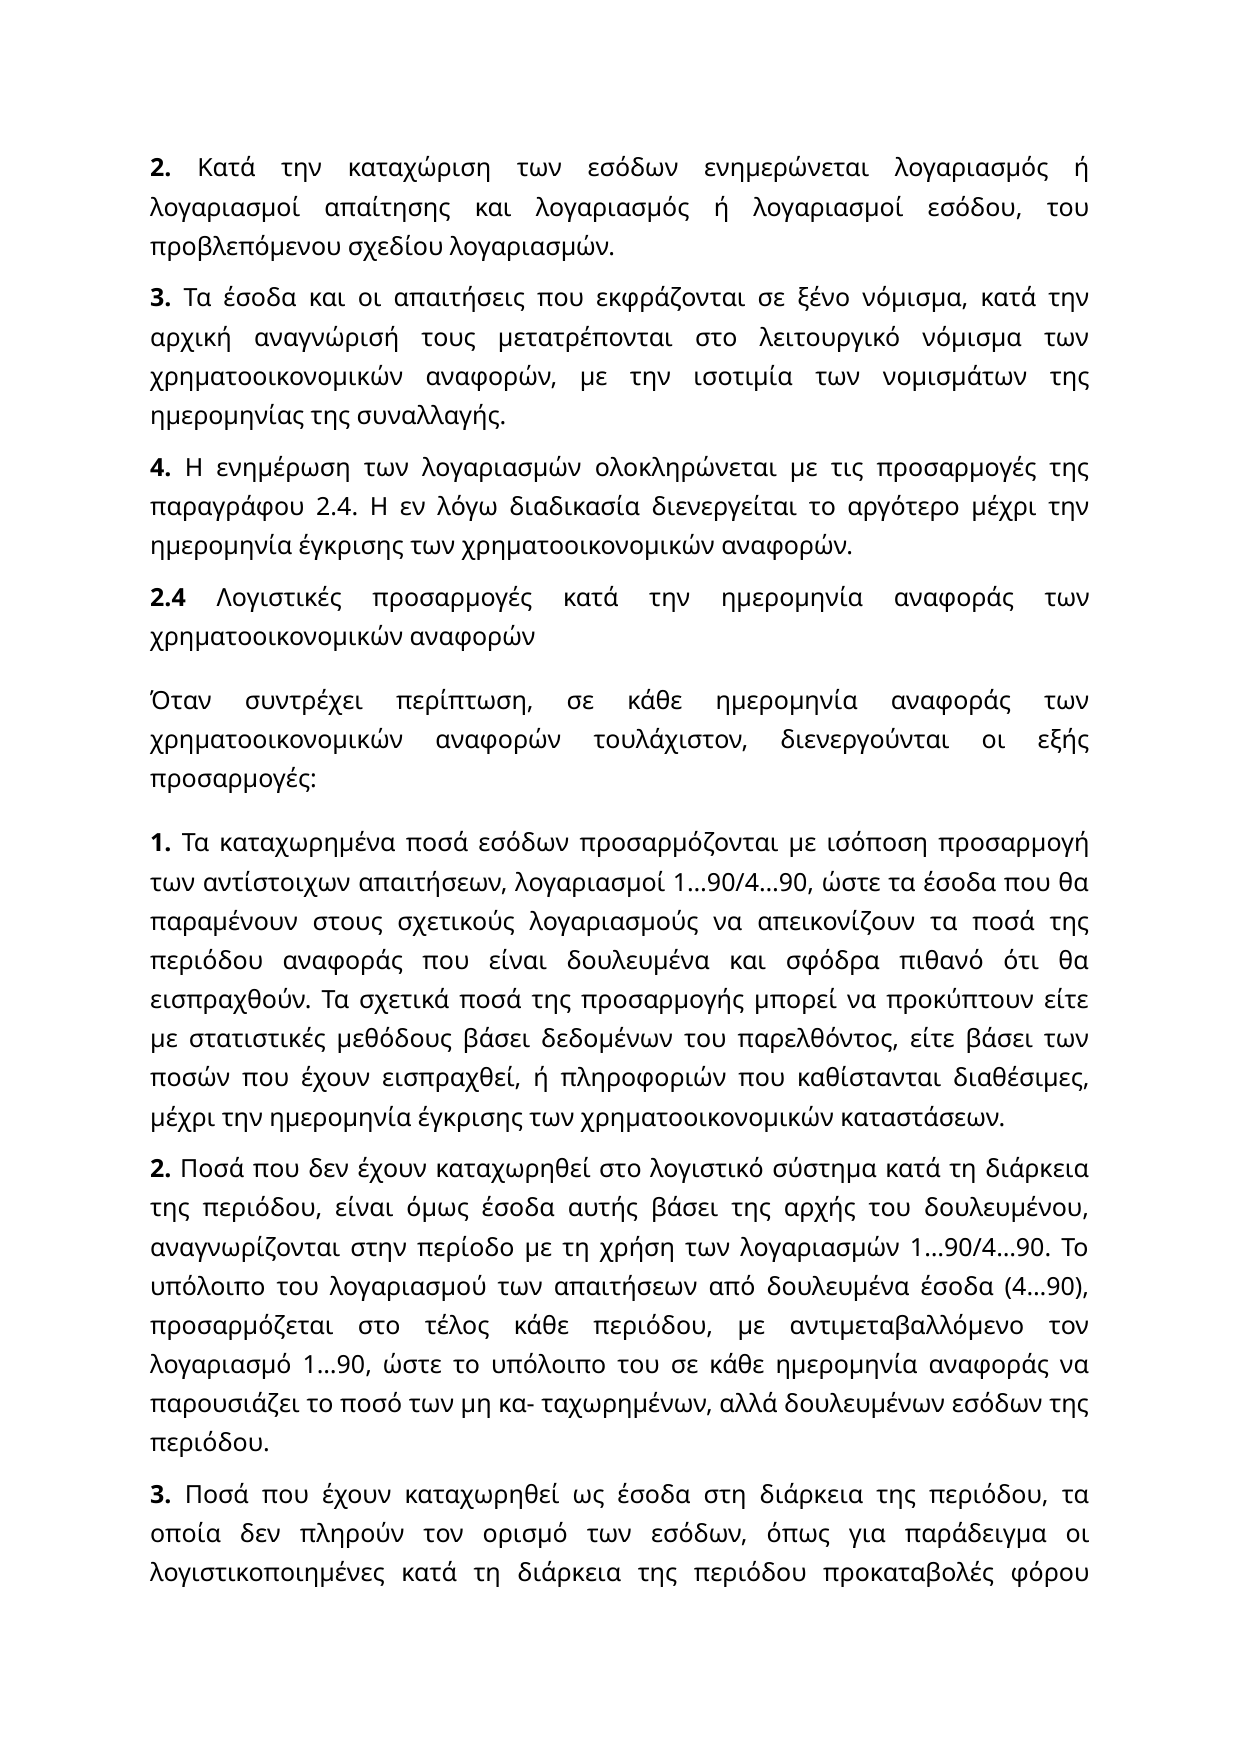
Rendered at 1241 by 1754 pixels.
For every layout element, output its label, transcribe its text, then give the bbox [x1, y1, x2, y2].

text 1. Τα καταχωρημένα ποσά εσόδων προσαρμόζονται με ισόποση προσαρμογή των αντίστοιχων απαιτήσεων, λογαριασμοί 1…90/4…90, ώστε τα έσοδα που θα παραμένουν στους σχετικούς λογαριασμούς να απεικονίζουν τα ποσά της περιόδου αναφοράς που είναι δουλευμένα και σφόδρα πιθανό ότι θα εισπραχθούν. Τα σχετικά ποσά της προσαρμογής μπορεί να προκύπτουν είτε με στατιστικές μεθόδους βάσει δεδομένων του παρελθόντος, είτε βάσει των ποσών που έχουν εισπραχθεί, ή πληροφοριών που καθίστανται διαθέσιμες, μέχρι την ημερομηνία έγκρισης των χρηματοοικονομικών καταστάσεων. [150, 825, 1090, 1133]
text 4. Η ενημέρωση των λογαριασμών ολοκληρώνεται με τις προσαρμογές της παραγράφου 2.4. Η εν λόγω διαδικασία διενεργείται το αργότερο μέχρι την ημερομηνία έγκρισης των χρηματοοικονομικών αναφορών. [150, 449, 1090, 562]
text 2. Κατά την καταχώριση των εσόδων ενημερώνεται λογαριασμός ή λογαριασμοί απαίτησης και λογαριασμός ή λογαριασμοί εσόδου, του προβλεπόμενου σχεδίου λογαριασμών. [150, 150, 1090, 262]
text 3. Ποσά που έχουν καταχωρηθεί ως έσοδα στη διάρκεια της περιόδου, τα οποία δεν πληρούν τον ορισμό των εσόδων, όπως για παράδειγμα οι λογιστικοποιημένες κατά τη διάρκεια της περιόδου προκαταβολές φόρου [150, 1477, 1090, 1589]
text Όταν συντρέχει περίπτωση, σε κάθε ημερομηνία αναφοράς των χρηματοοικονομικών αναφορών τουλάχιστον, διενεργούνται οι εξής προσαρμογές: [150, 682, 1090, 795]
text 2. Ποσά που δεν έχουν καταχωρηθεί στο λογιστικό σύστημα κατά τη διάρκεια της περιόδου, είναι όμως έσοδα αυτής βάσει της αρχής του δουλευμένου, αναγνωρίζονται στην περίοδο με τη χρήση των λογαριασμών 1…90/4…90. Το υπόλοιπο του λογαριασμού των απαιτήσεων από δουλευμένα έσοδα (4…90), προσαρμόζεται στο τέλος κάθε περιόδου, με αντιμεταβαλλόμενο τον λογαριασμό 1…90, ώστε το υπόλοιπο του σε κάθε ημερομηνία αναφοράς να παρουσιάζει το ποσό των μη κα- ταχωρημένων, αλλά δουλευμένων εσόδων της περιόδου. [150, 1151, 1090, 1459]
text 2.4 Λογιστικές προσαρμογές κατά την ημερομηνία αναφοράς των χρηματοοικονομικών αναφορών [150, 579, 1090, 652]
text 3. Τα έσοδα και οι απαιτήσεις που εκφράζονται σε ξένο νόμισμα, κατά την αρχική αναγνώρισή τους μετατρέπονται στο λειτουργικό νόμισμα των χρηματοοικονομικών αναφορών, με την ισοτιμία των νομισμάτων της ημερομηνίας της συναλλαγής. [150, 280, 1090, 432]
